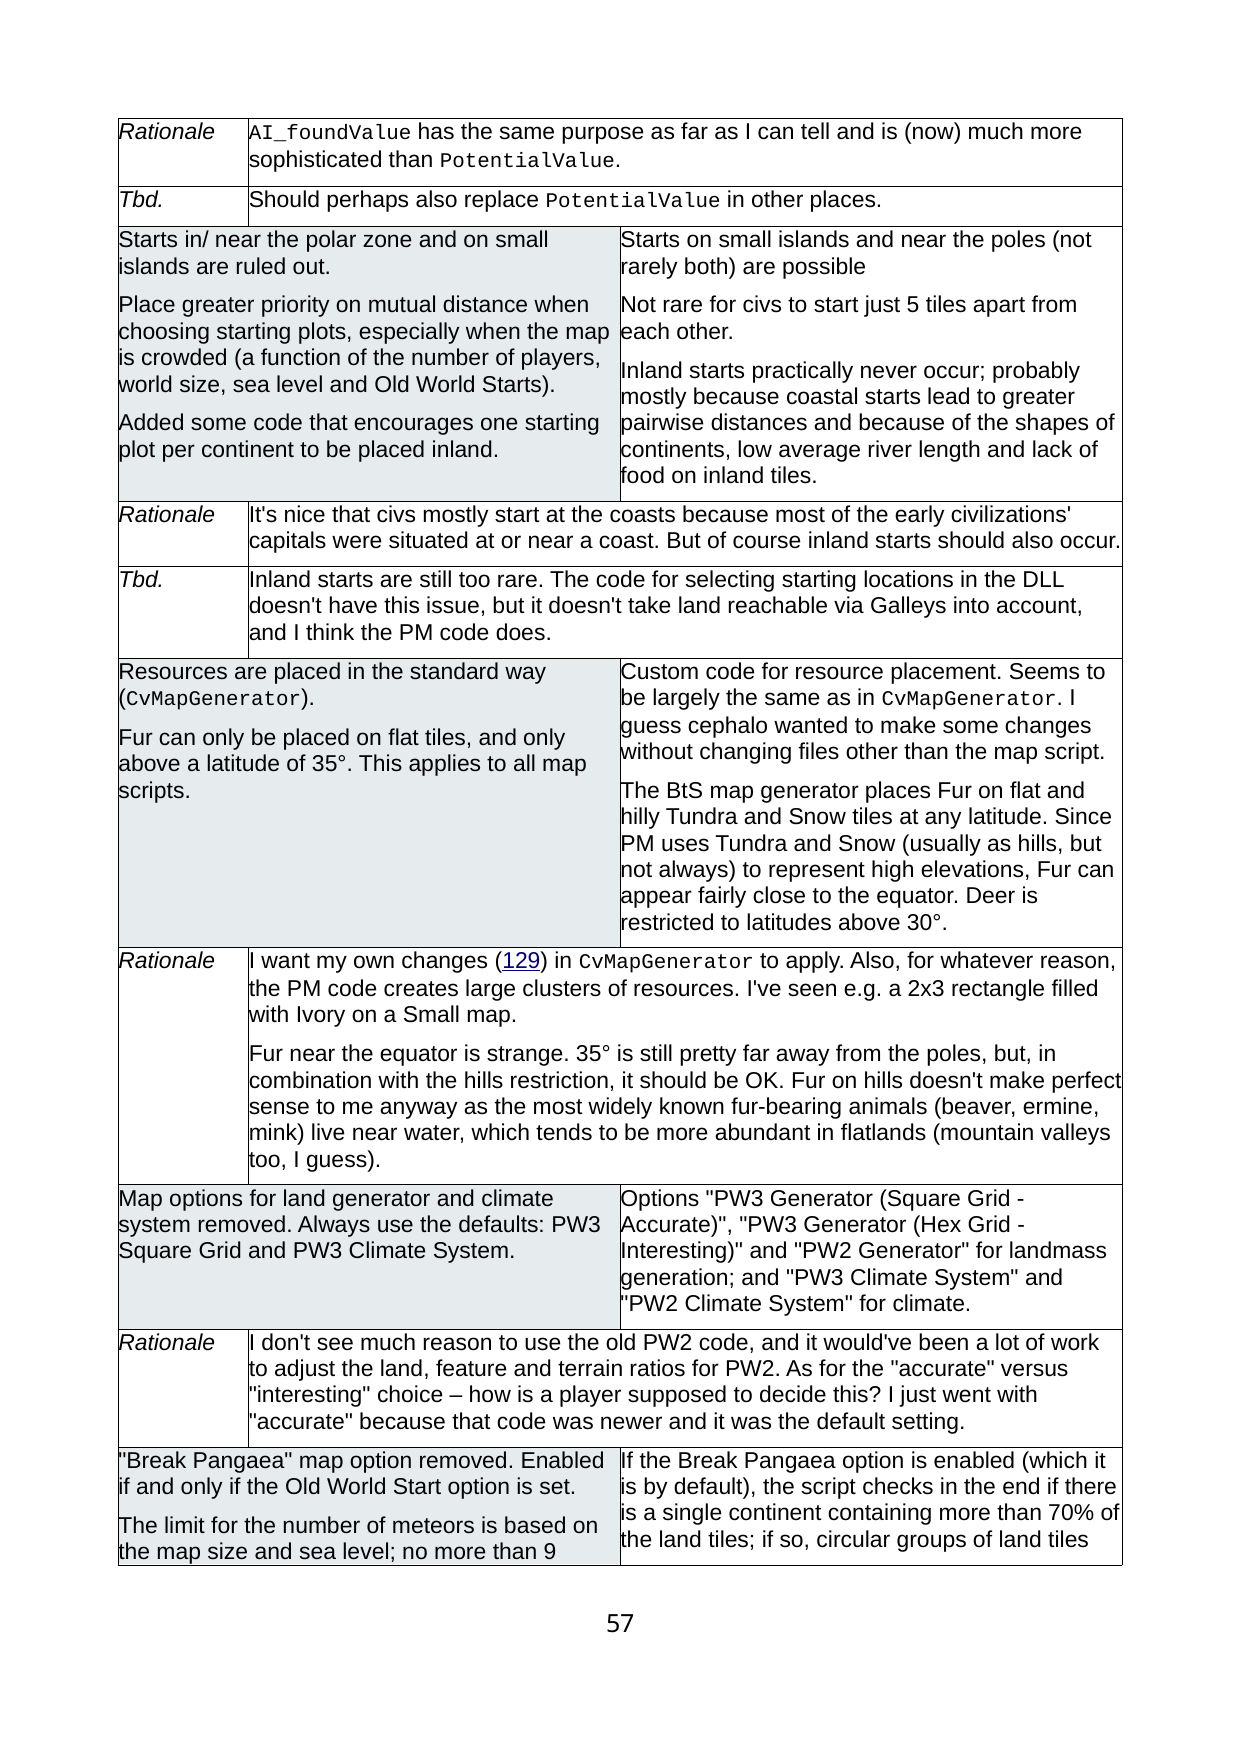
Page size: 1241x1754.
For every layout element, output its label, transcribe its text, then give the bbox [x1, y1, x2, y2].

table_cell Starts in/ near the polar zone and on small islands are ruled out. Place greater priority on mutual distance when choosing starting plots, especially when the map is crowded (a function of the number of players, world size, sea level and Old World Starts). Added some code that encourages one starting plot per continent to be placed inland. [119, 227, 620, 501]
table_cell I want my own changes (129) in CvMapGenerator to apply. Also, for whatever reason, the PM code creates large clusters of resources. I've seen e.g. a 2x3 rectangle filled with Ivory on a Small map. Fur near the equator is strange. 35° is still pretty far away from the poles, but, in combination with the hills restriction, it should be OK. Fur on hills doesn't make perfect sense to me anyway as the most widely known fur-bearing animals (beaver, ermine, mink) live near water, which tends to be more abundant in flatlands (mountain valleys too, I guess). [249, 948, 1122, 1184]
table_cell Tbd. [119, 187, 248, 226]
table_cell Rationale [119, 1330, 248, 1447]
table_cell Tbd. [119, 567, 248, 657]
table_cell Inland starts are still too rare. The code for selecting starting locations in the DLL doesn't have this issue, but it doesn't take land reachable via Galleys into account, and I think the PM code does. [249, 567, 1122, 657]
table_cell Custom code for resource placement. Seems to be largely the same as in CvMapGenerator. I guess cephalo wanted to make some changes without changing files other than the map script. The BtS map generator places Fur on flat and hilly Tundra and Snow tiles at any latitude. Since PM uses Tundra and Snow (usually as hills, but not always) to represent high elevations, Fur can appear fairly close to the equator. Deer is restricted to latitudes above 30°. [621, 659, 1122, 947]
table_cell "Break Pangaea" map option removed. Enabled if and only if the Old World Start option is set. The limit for the number of meteors is based on the map size and sea level; no more than 9 [119, 1448, 620, 1564]
table_cell Rationale [119, 948, 248, 1184]
table_cell Rationale [119, 119, 248, 186]
table_cell Map options for land generator and climate system removed. Always use the defaults: PW3 Square Grid and PW3 Climate System. [119, 1185, 620, 1329]
table_cell Options "PW3 Generator (Square Grid - Accurate)", "PW3 Generator (Hex Grid - Interesting)" and "PW2 Generator" for landmass generation; and "PW3 Climate System" and "PW2 Climate System" for climate. [621, 1185, 1122, 1329]
table_cell AI_foundValue has the same purpose as far as I can tell and is (now) much more sophisticated than PotentialValue. [249, 119, 1122, 186]
table_cell Should perhaps also replace PotentialValue in other places. [249, 187, 1122, 226]
table_cell I don't see much reason to use the old PW2 code, and it would've been a lot of work to adjust the land, feature and terrain ratios for PW2. As for the "accurate" versus "interesting" choice – how is a player supposed to decide this? I just went with "accurate" because that code was newer and it was the default setting. [249, 1330, 1122, 1447]
table_cell Resources are placed in the standard way (CvMapGenerator). Fur can only be placed on flat tiles, and only above a latitude of 35°. This applies to all map scripts. [119, 659, 620, 947]
table_cell Starts on small islands and near the poles (not rarely both) are possible Not rare for civs to start just 5 tiles apart from each other. Inland starts practically never occur; probably mostly because coastal starts lead to greater pairwise distances and because of the shapes of continents, low average river length and lack of food on inland tiles. [621, 227, 1122, 501]
table_cell If the Break Pangaea option is enabled (which it is by default), the script checks in the end if there is a single continent containing more than 70% of the land tiles; if so, circular groups of land tiles [621, 1448, 1122, 1564]
table_cell It's nice that civs mostly start at the coasts because most of the early civilizations' capitals were situated at or near a coast. But of course inland starts should also occur. [249, 502, 1122, 566]
table_cell Rationale [119, 502, 248, 566]
